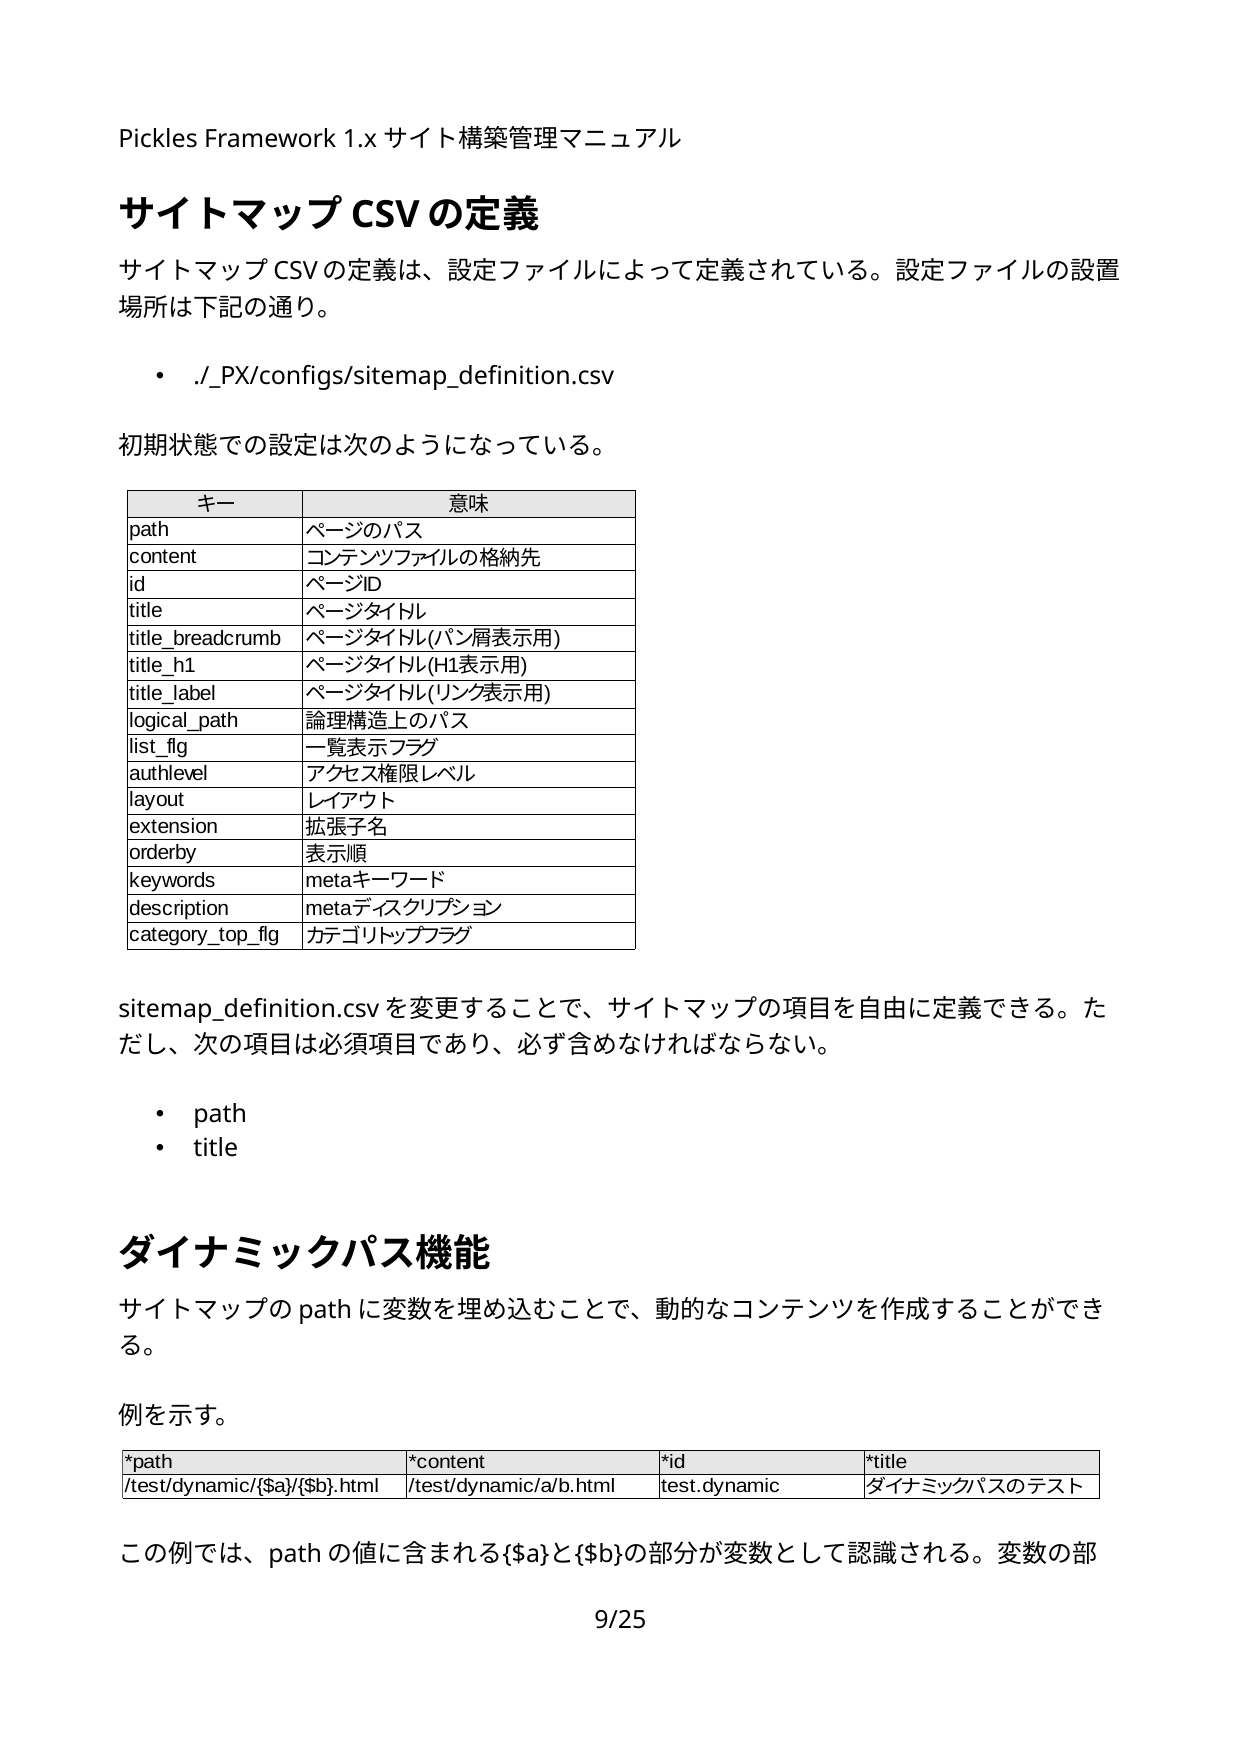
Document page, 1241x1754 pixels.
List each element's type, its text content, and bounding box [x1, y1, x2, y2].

subtitle サイトマップCSVの定義 [118, 184, 1122, 238]
list ./_PX/configs/sitemap_definition.csv [156, 357, 1122, 391]
text この例では、pathの値に含まれる{$a}と{$b}の部分が変数として認識される。変数の部 [118, 1534, 1122, 1570]
text サイトマップCSVの定義は、設定ファイルによって定義されている。設定ファイルの設置場所は下記の通り。 [118, 251, 1122, 323]
list title [156, 1129, 1122, 1163]
subtitle ダイナミックパス機能 [118, 1222, 1122, 1277]
text 例を示す。 [118, 1396, 1122, 1432]
text 初期状態での設定は次のようになっている。 [118, 426, 1122, 462]
text sitemap_definition.csvを変更することで、サイトマップの項目を自由に定義できる。ただし、次の項目は必須項目であり、必ず含めなければならない。 [118, 989, 1122, 1061]
list path [156, 1095, 1122, 1129]
text サイトマップのpathに変数を埋め込むことで、動的なコンテンツを作成することができる。 [118, 1289, 1122, 1362]
